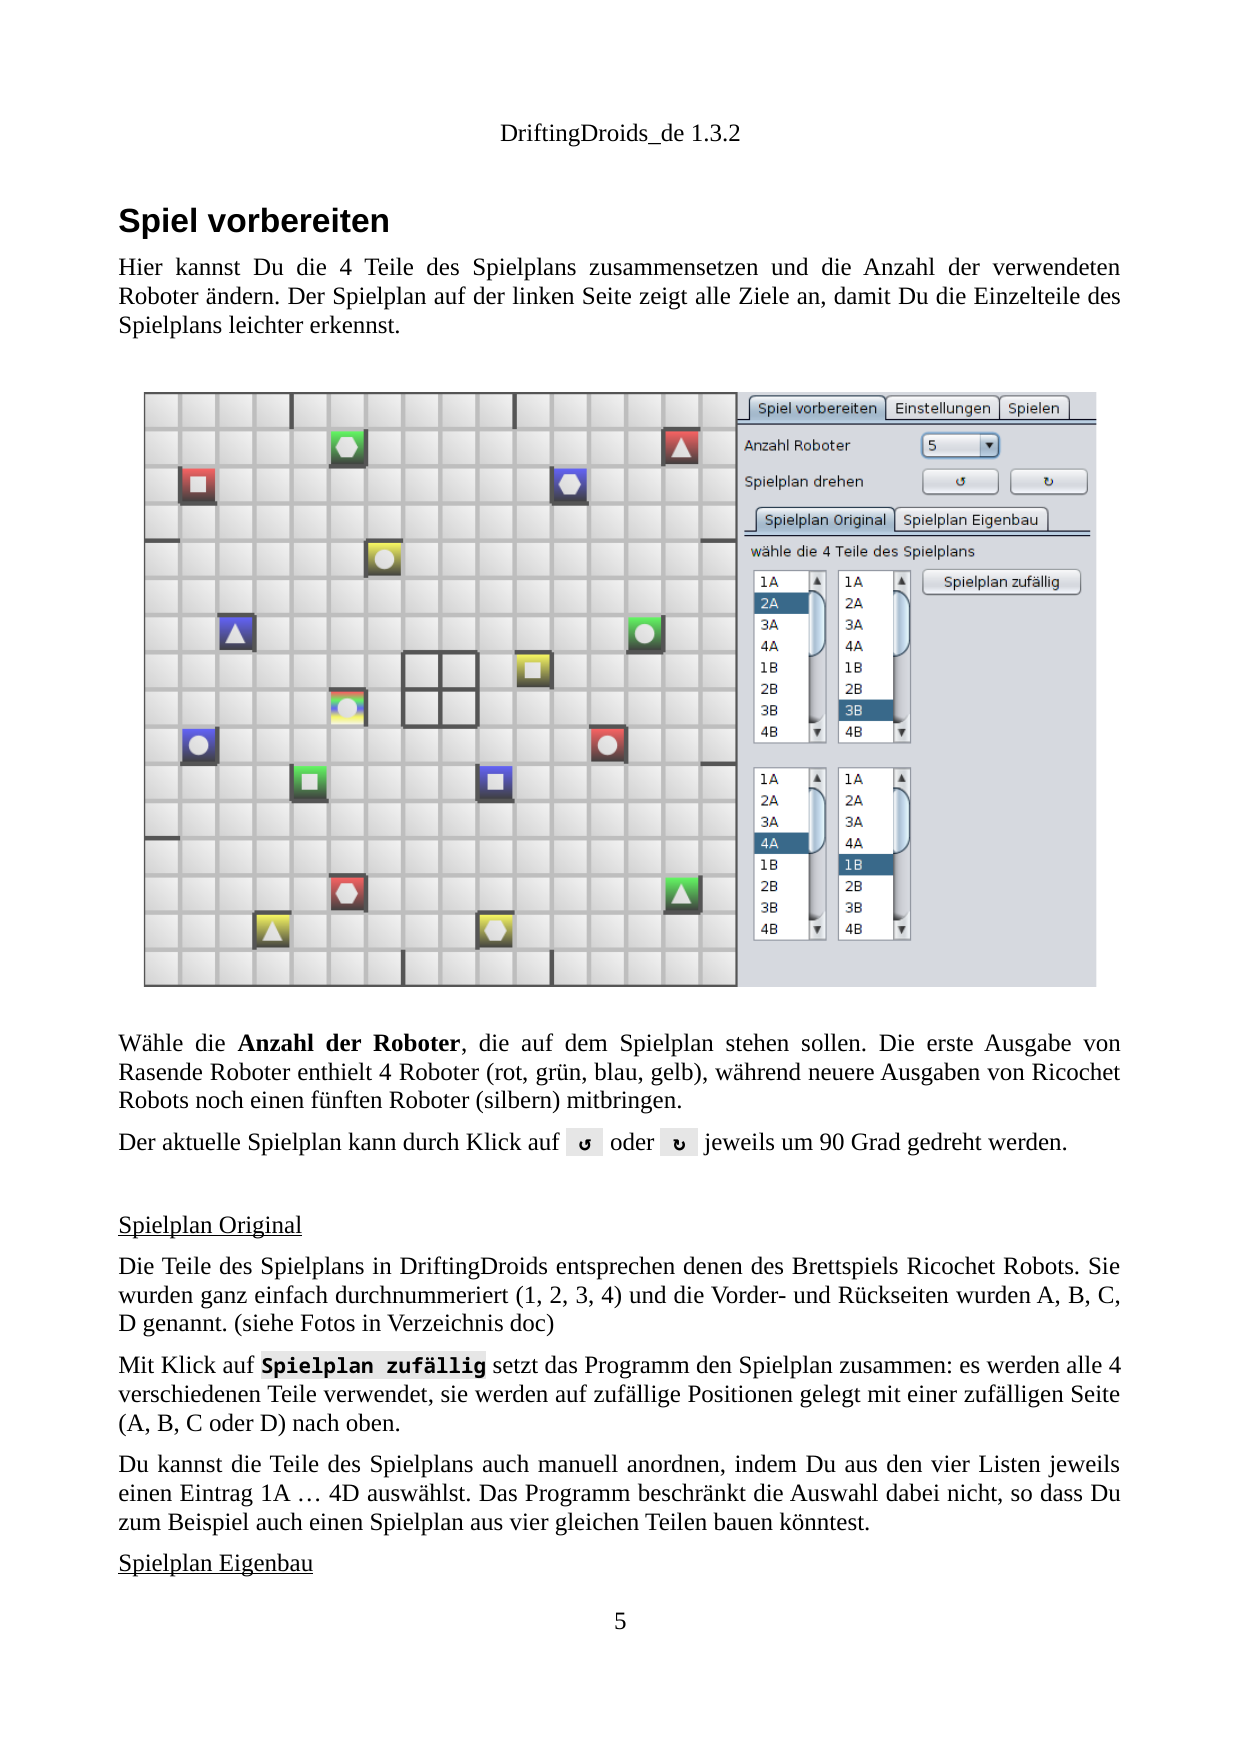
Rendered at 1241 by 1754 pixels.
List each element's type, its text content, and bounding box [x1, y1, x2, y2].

text Mit Klick auf Spielplan zufällig setzt das Programm den Spielplan zusammen: es werden alle 4 verschiedenen Teile verwendet, sie werden auf zufällige Positionen gelegt mit einer zufälligen Seite (A, B, C oder D) nach oben. [118, 1350, 1122, 1437]
text Wähle die Anzahl der Roboter, die auf dem Spielplan stehen sollen. Die erste Ausgabe von Rasende Roboter enthielt 4 Roboter (rot, grün, blau, gelb), während neuere Ausgaben von Ricochet Robots noch einen fünften Roboter (silbern) mitbringen. [118, 1028, 1122, 1114]
text Spielplan Original [118, 1210, 1122, 1238]
subtitle Spiel vorbereiten [118, 201, 1122, 240]
text Die Teile des Spielplans in DriftingDroids entsprechen denen des Brettspiels Ricochet Robots. Sie wurden ganz einfach durchnummeriert (1, 2, 3, 4) und die Vorder- und Rückseiten wurden A, B, C, D genannt. (siehe Fotos in Verzeichnis doc) [118, 1251, 1122, 1337]
text Du kannst die Teile des Spielplans auch manuell anordnen, indem Du aus den vier Listen jeweils einen Eintrag 1A … 4D auswählst. Das Programm beschränkt die Auswahl dabei nicht, so dass Du zum Beispiel auch einen Spielplan aus vier gleichen Teilen bauen könntest. [118, 1449, 1122, 1536]
text Hier kannst Du die 4 Teile des Spielplans zusammensetzen und die Anzahl der verwendeten Roboter ändern. Der Spielplan auf der linken Seite zeigt alle Ziele an, damit Du die Einzelteile des Spielplans leichter erkennst. [118, 252, 1122, 339]
text Der aktuelle Spielplan kann durch Klick auf ↺ oder ↻ jeweils um 90 Grad gedreht werden. [118, 1127, 1122, 1156]
text Spielplan Eigenbau [118, 1548, 1122, 1577]
picture [143, 392, 1097, 987]
